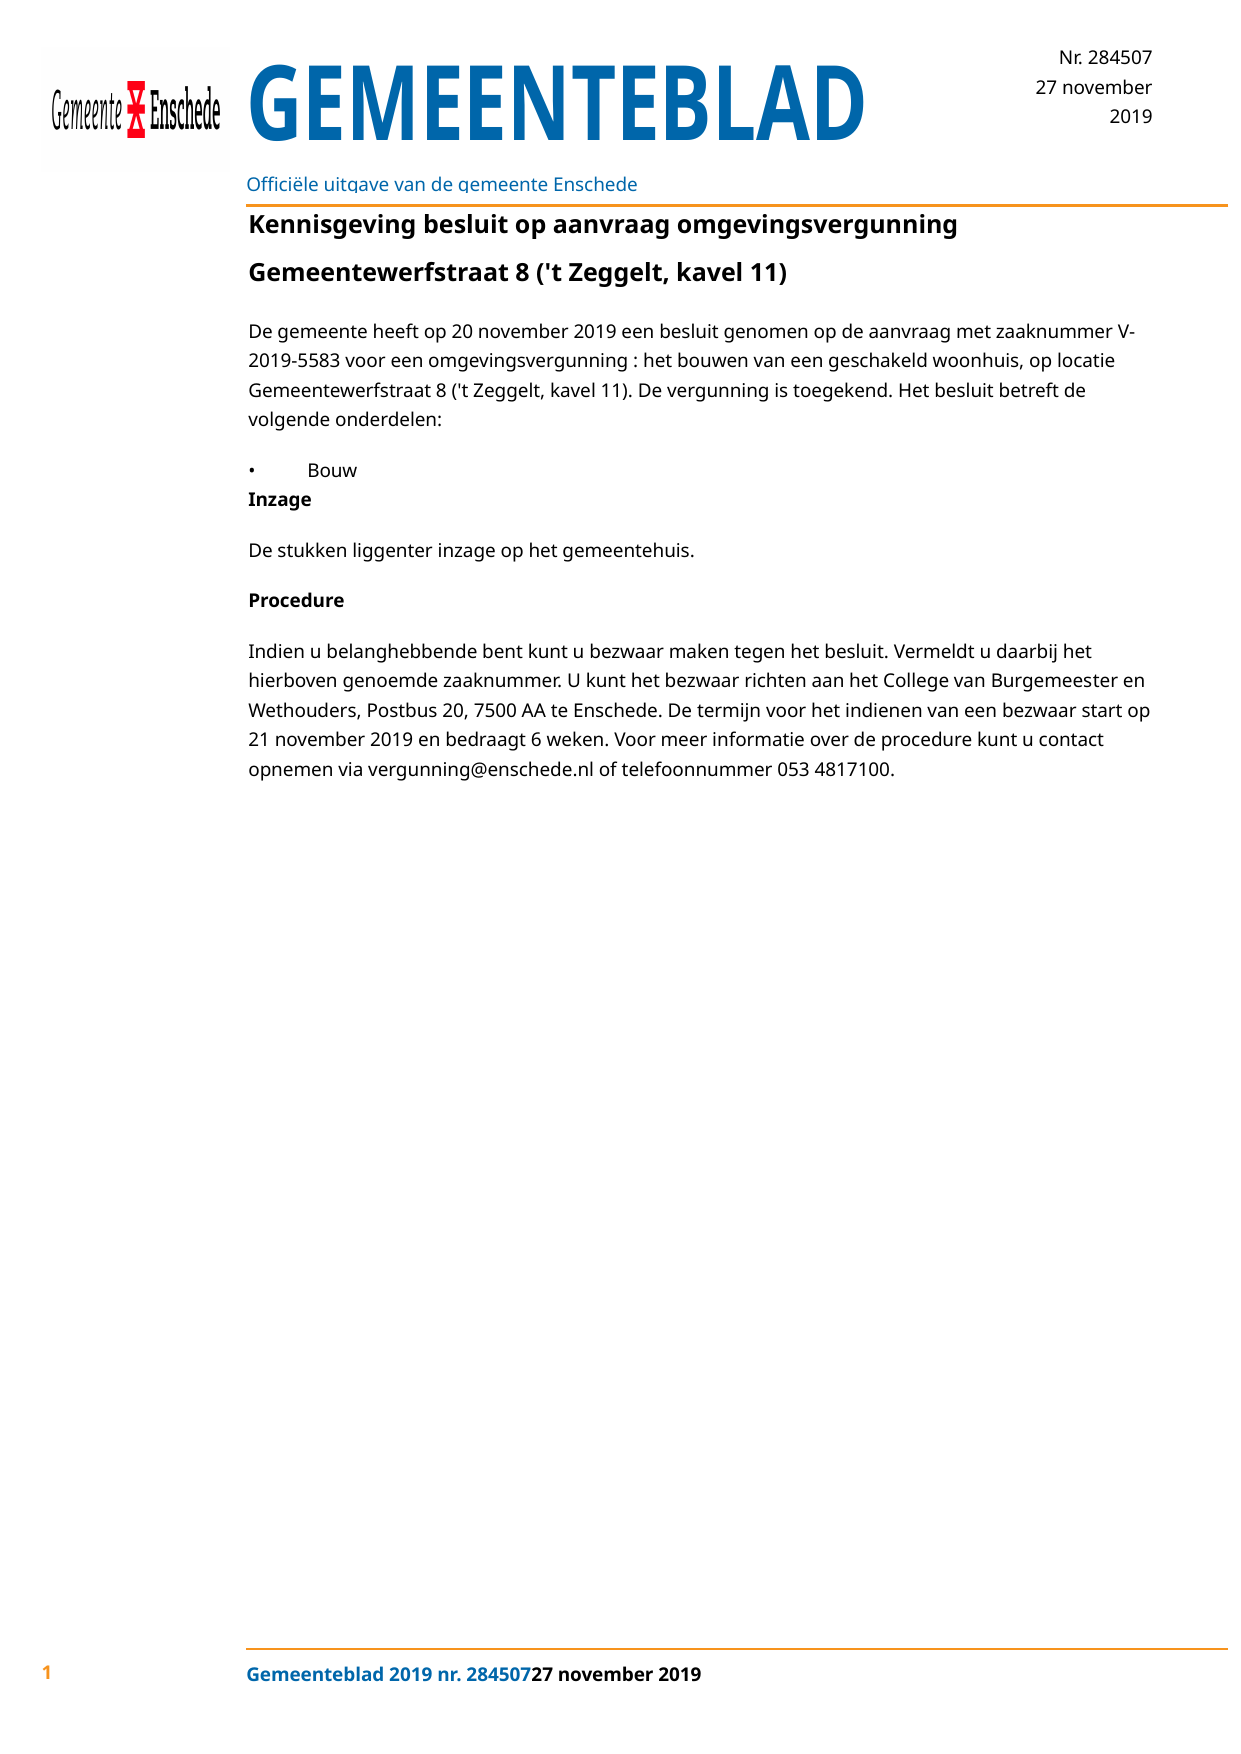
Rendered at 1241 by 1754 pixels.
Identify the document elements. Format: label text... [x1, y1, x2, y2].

list Bouw [248, 457, 1152, 483]
text Kennisgeving besluit op aanvraag omgevingsvergunning Gemeentewerfstraat 8 ('t Zeggelt, kavel 11) [248, 207, 1152, 288]
text Procedure [248, 587, 1152, 613]
text Inzage [248, 487, 1152, 512]
picture [41, 47, 231, 172]
text De gemeente heeft op 20 november 2019 een besluit genomen op de aanvraag met zaaknummer V-2019-5583 voor een omgevingsvergunning : het bouwen van een geschakeld woonhuis, op locatie Gemeentewerfstraat 8 ('t Zeggelt, kavel 11). De vergunning is toegekend. Het besluit betreft de volgende onderdelen: [248, 318, 1152, 432]
text De stukken liggenter inzage op het gemeentehuis. [248, 537, 1152, 563]
text Indien u belanghebbende bent kunt u bezwaar maken tegen het besluit. Vermeldt u daarbij het hierboven genoemde zaaknummer. U kunt het bezwaar richten aan het College van Burgemees­ter en Wethouders, Postbus 20, 7500 AA te Enschede. De termijn voor het indienen van een bezwaar start op 21 november 2019 en bedraagt 6 weken. Voor meer informatie over de procedure kunt u contact opnemen via vergunning@enschede.nl of telefoonnummer 053 4817100. [248, 638, 1152, 782]
